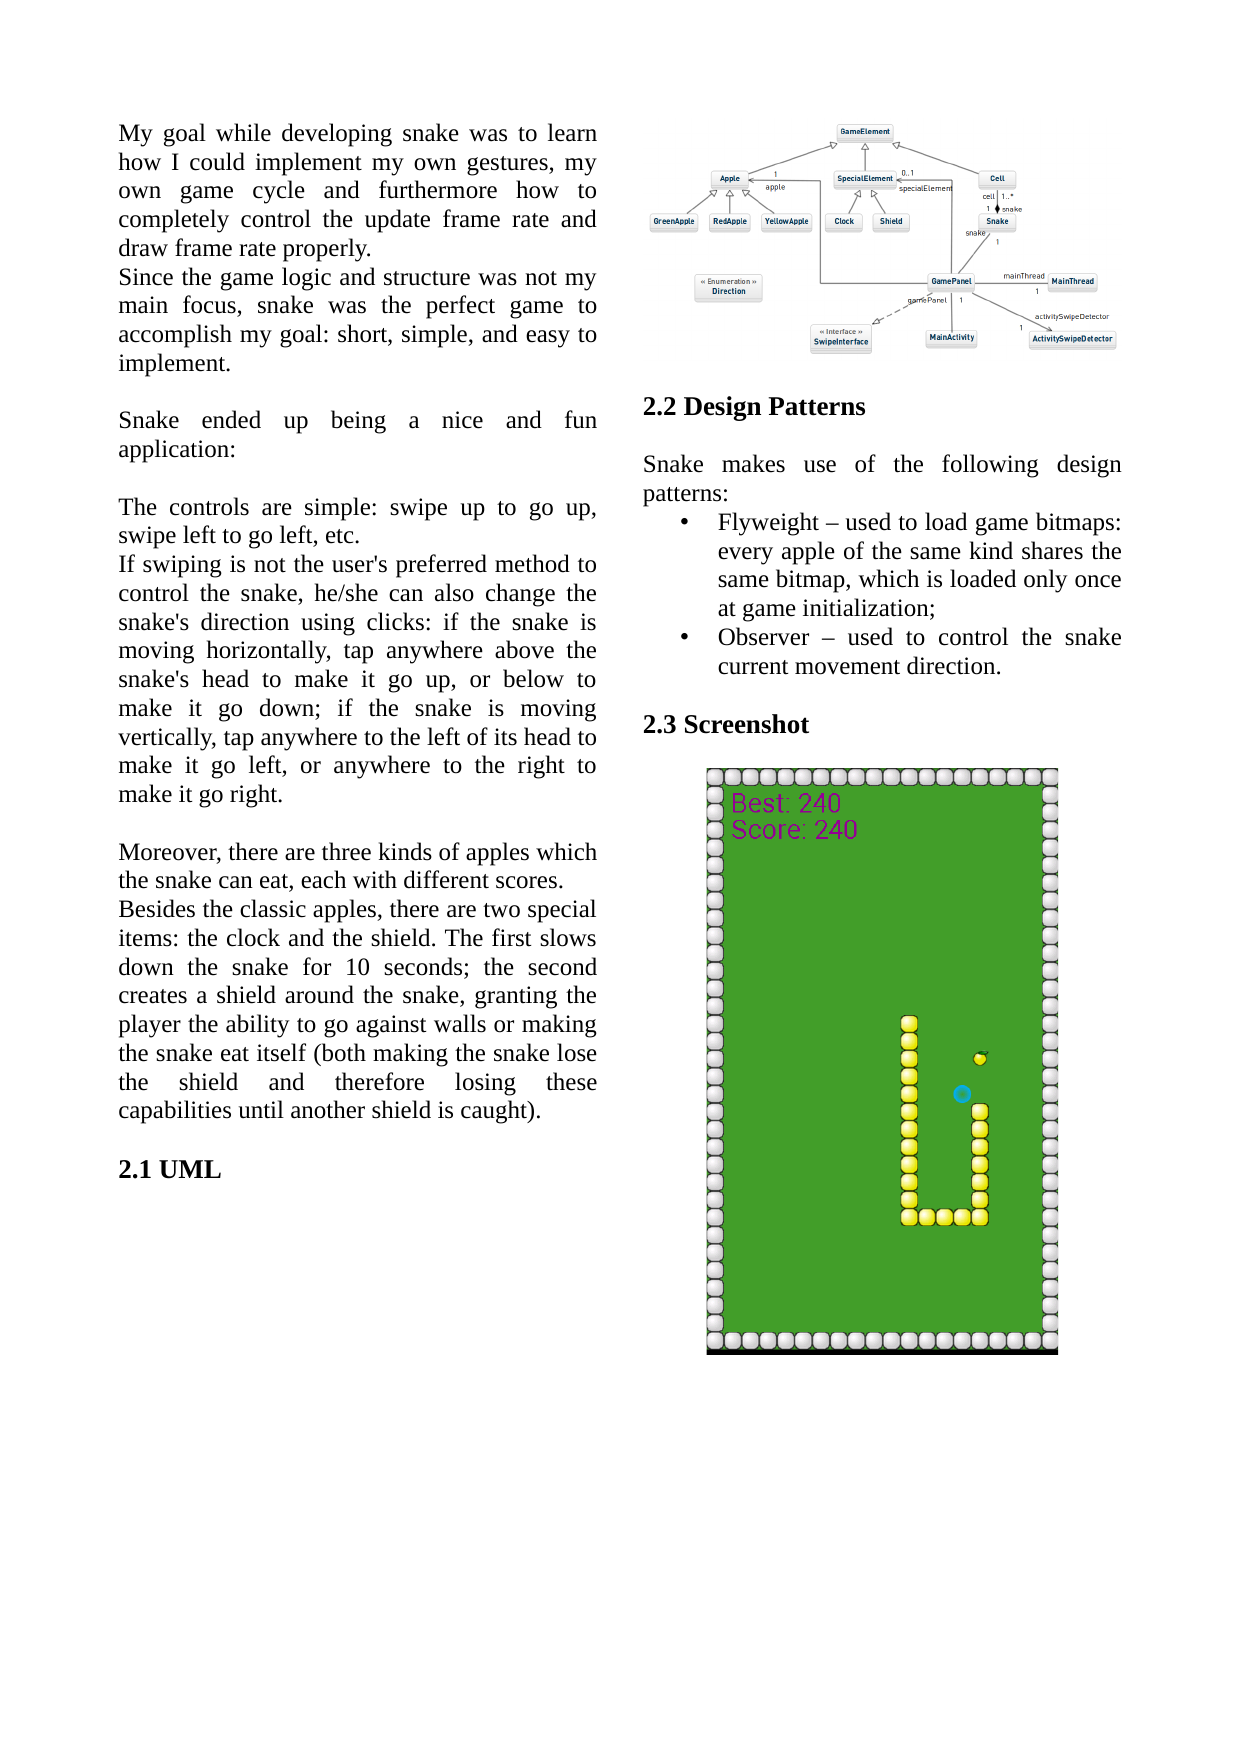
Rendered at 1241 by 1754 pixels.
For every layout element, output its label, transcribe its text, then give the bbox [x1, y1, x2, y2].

text 2.2 Design Patterns [643, 390, 1122, 421]
text The controls are simple: swipe up to go up, swipe left to go left, etc. [118, 492, 598, 549]
text 2.1 UML [118, 1153, 598, 1184]
text Snake makes use of the following design patterns: [643, 449, 1122, 507]
picture [706, 768, 1059, 1355]
list Observer – used to control the snake current movement direction. [680, 622, 1122, 679]
picture [642, 118, 1123, 361]
text Moreover, there are three kinds of apples which the snake can eat, each with different scores. [118, 837, 598, 894]
text Snake ended up being a nice and fun application: [118, 406, 598, 463]
text Besides the classic apples, there are two special items: the clock and the shield. The first slows down the snake for 10 seconds; the second creates a shield around the snake, granting the player the ability to go against walls or making the snake eat itself (both making the snake lose the shield and therefore losing these capabilities until another shield is caught). [118, 894, 598, 1124]
text My goal while developing snake was to learn how I could implement my own gestures, my own game cycle and furthermore how to completely control the update frame rate and draw frame rate properly. [118, 118, 598, 262]
text If swiping is not the user's preferred method to control the snake, he/she can also change the snake's direction using clicks: if the snake is moving horizontally, tap anywhere above the snake's head to make it go up, or below to make it go down; if the snake is moving vertically, tap anywhere to the left of its head to make it go left, or anywhere to the right to make it go right. [118, 549, 598, 808]
list Flyweight – used to load game bitmaps: every apple of the same kind shares the same bitmap, which is loaded only once at game initialization; [680, 507, 1122, 622]
text Since the game logic and structure was not my main focus, snake was the perfect game to accomplish my goal: short, simple, and easy to implement. [118, 262, 598, 377]
text 2.3 Screenshot [643, 708, 1122, 739]
